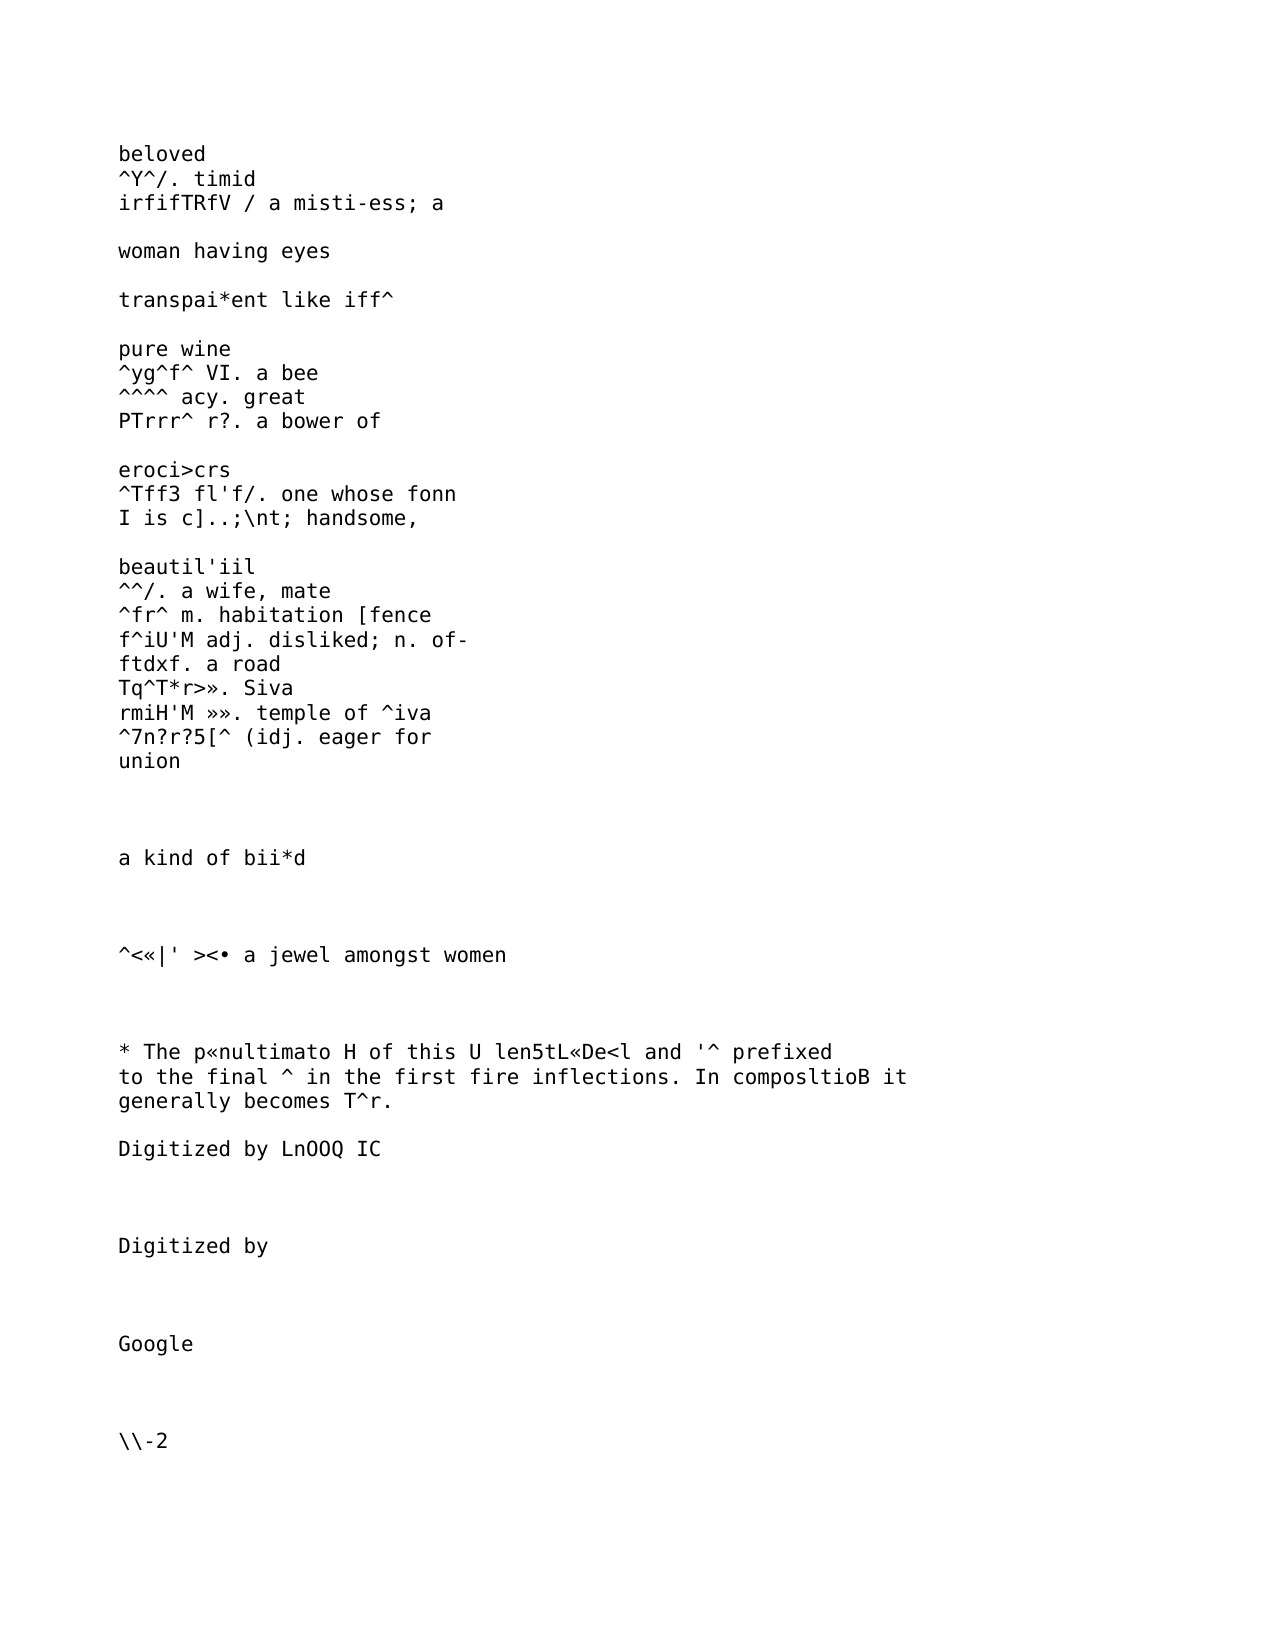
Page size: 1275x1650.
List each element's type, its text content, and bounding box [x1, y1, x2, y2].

text * The p«nultimato H of this U len5tL«De<l and '^ prefixed [118, 1040, 1157, 1065]
text ^<«|' ><• a jewel amongst women [118, 943, 1157, 968]
text ^^/. a wife, mate [118, 579, 1157, 603]
text ^7n?r?5[^ (idj. eager for [118, 725, 1157, 749]
text ftdxf. a road [118, 652, 1157, 676]
text woman having eyes [118, 239, 1157, 264]
text ^^^^ acy. great [118, 385, 1157, 409]
text rmiH'M »». temple of ^iva [118, 701, 1157, 725]
text Tq^T*r>». Siva [118, 676, 1157, 701]
text generally becomes T^r. [118, 1089, 1157, 1113]
text ^yg^f^ VI. a bee [118, 361, 1157, 385]
text PTrrr^ r?. a bower of [118, 409, 1157, 434]
text transpai*ent like iff^ [118, 288, 1157, 312]
text \\-2 [118, 1429, 1157, 1453]
text irfifTRfV / a misti-ess; a [118, 191, 1157, 215]
text ^Tff3 fl'f/. one whose fonn [118, 482, 1157, 506]
text f^iU'M adj. disliked; n. of- [118, 628, 1157, 652]
text ^Y^/. timid [118, 167, 1157, 191]
text union [118, 749, 1157, 773]
text ^fr^ m. habitation [fence [118, 603, 1157, 628]
text eroci>crs [118, 458, 1157, 482]
text Google [118, 1332, 1157, 1356]
text beautil'iil [118, 555, 1157, 579]
text a kind of bii*d [118, 846, 1157, 871]
text Digitized by [118, 1234, 1157, 1259]
text Digitized by LnOOQ IC [118, 1137, 1157, 1162]
text pure wine [118, 337, 1157, 361]
text to the final ^ in the first fire inflections. In composltioB it [118, 1065, 1157, 1089]
text beloved [118, 142, 1157, 167]
text I is c]..;\nt; handsome, [118, 506, 1157, 531]
